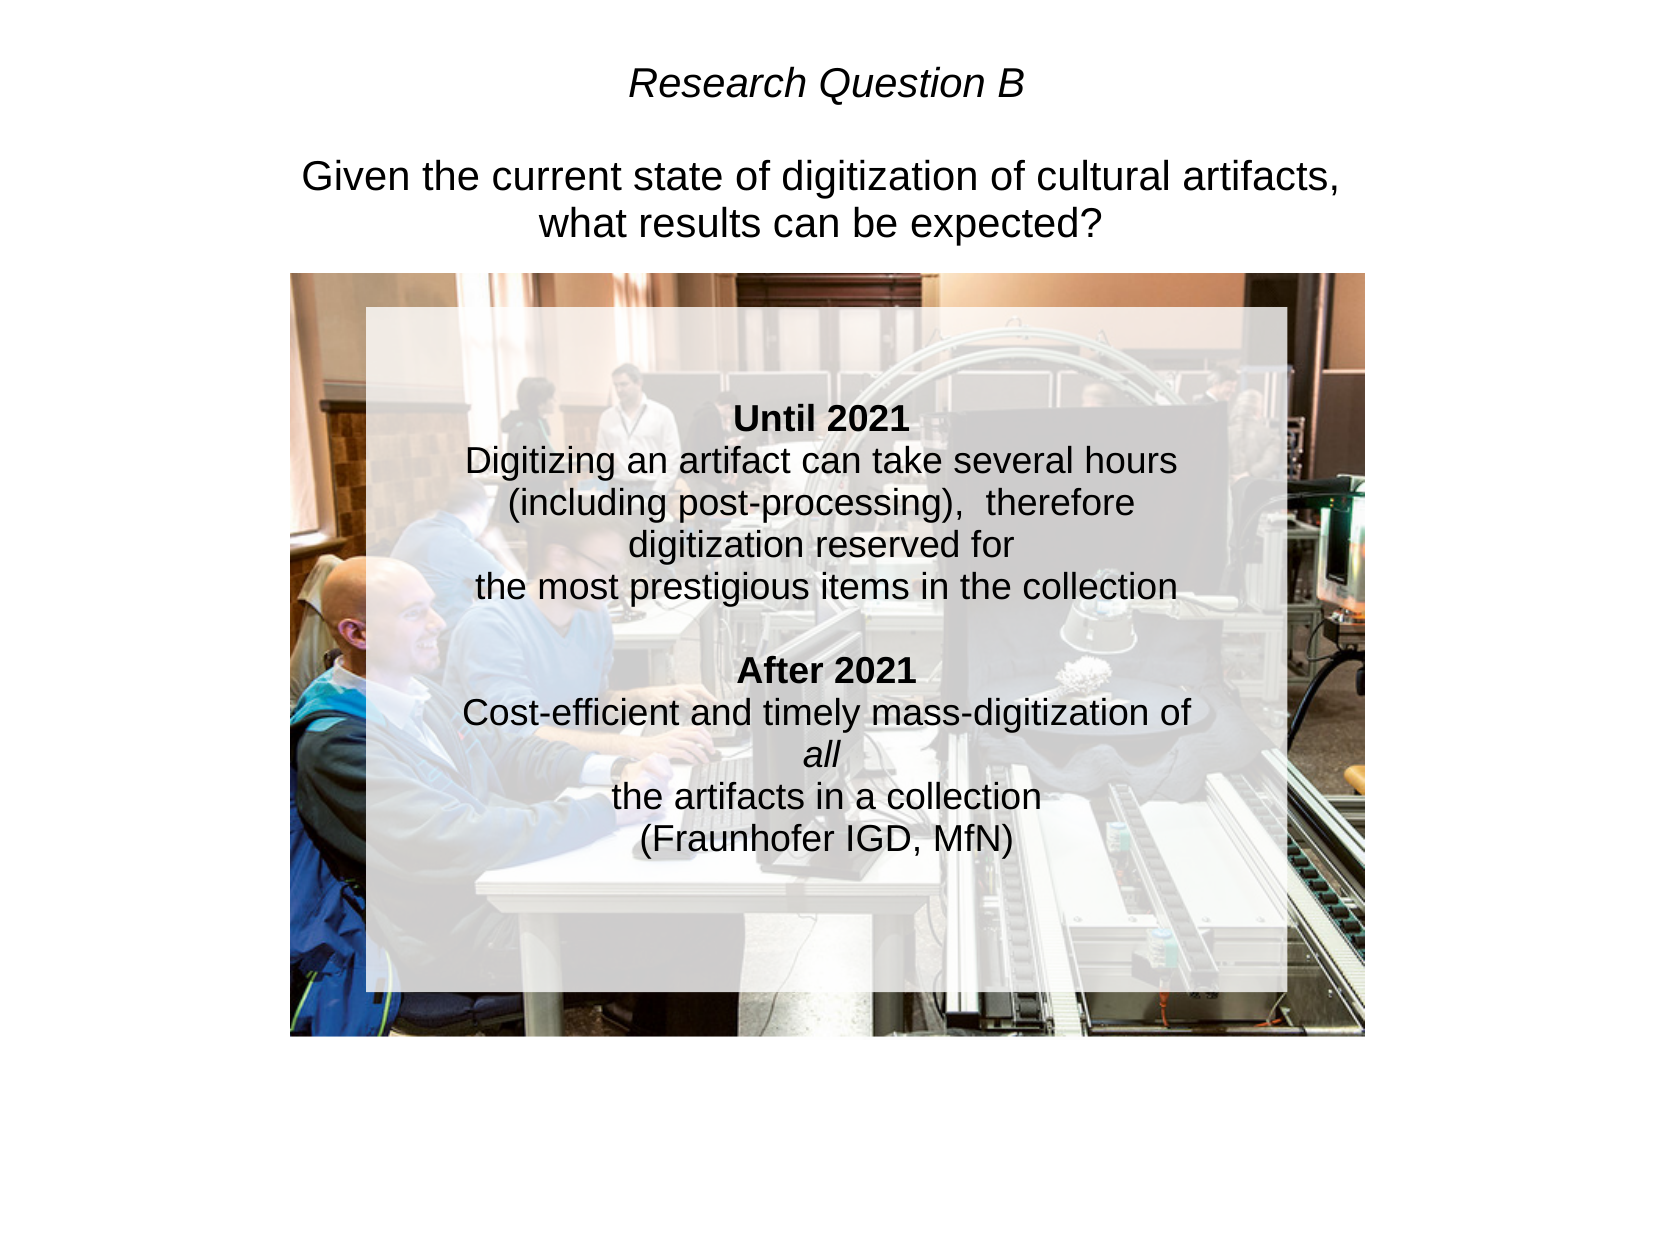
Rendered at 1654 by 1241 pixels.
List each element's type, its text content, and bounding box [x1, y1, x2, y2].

text_box Until 2021 Digitizing an artifact can take several hours (including post-processing), therefore digitization reserved for the most prestigious items in the collection After 2021 Cost-efficient and timely mass-digitization of all the artifacts in a collection (Fraunhofer IGD, MfN) [366, 307, 1288, 993]
title Research Question B Given the current state of digitization of cultural artifacts, what results can be expected? [82, 49, 1571, 257]
picture [290, 273, 1365, 1040]
